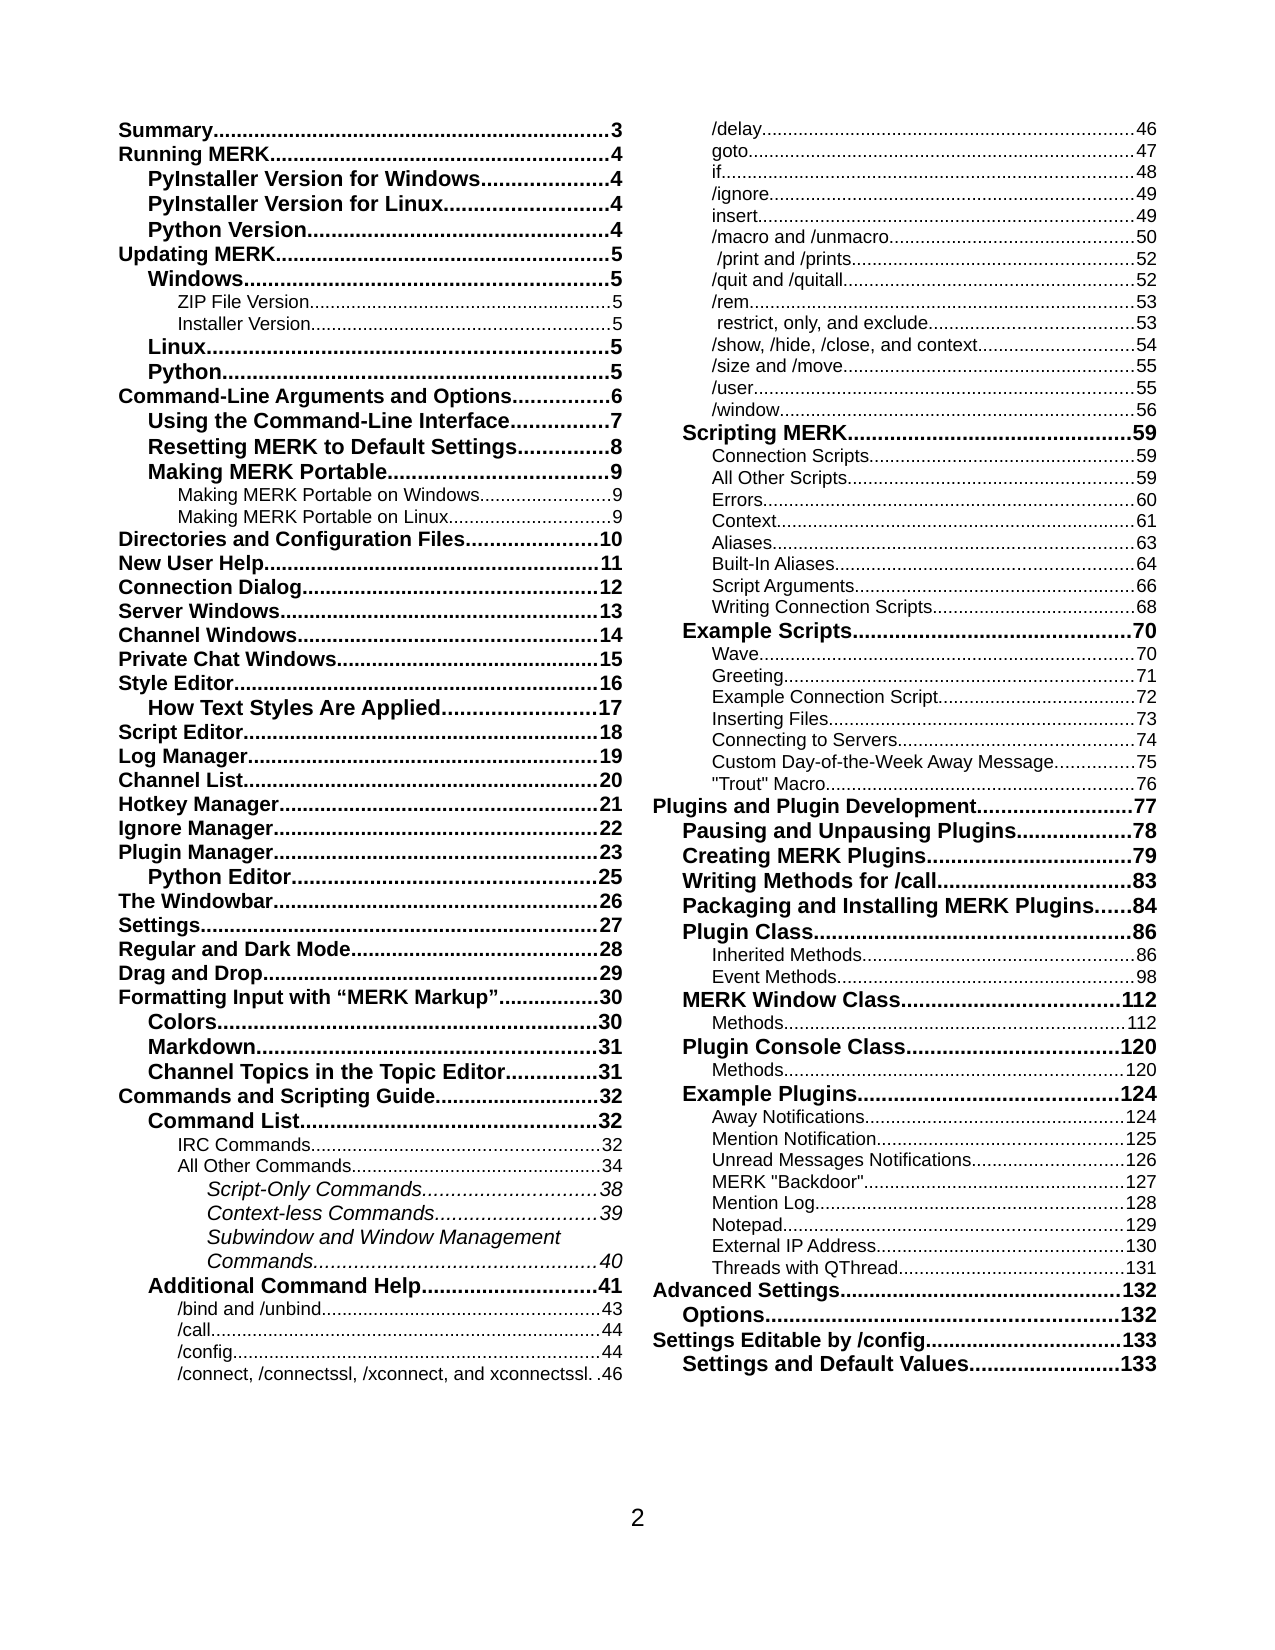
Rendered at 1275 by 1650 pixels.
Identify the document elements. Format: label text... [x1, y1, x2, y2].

text /print and /prints 52 [712, 247, 1157, 269]
text Making MERK Portable 9 [148, 459, 622, 484]
text Plugin Class 86 [682, 919, 1157, 944]
text Python Editor 25 [148, 864, 622, 889]
text Settings Editable by /config 133 [652, 1327, 1157, 1351]
text /show, /hide, /close, and context 54 [712, 334, 1157, 355]
text Summary 3 [118, 118, 622, 142]
text Log Manager 19 [118, 744, 622, 768]
text insert 49 [712, 204, 1157, 226]
text Plugin Manager 23 [118, 840, 622, 864]
text Packaging and Installing MERK Plugins 84 [682, 893, 1157, 919]
text Making MERK Portable on Linux 9 [177, 506, 622, 527]
text Inserting Files 73 [712, 708, 1157, 729]
text /user 55 [712, 377, 1157, 398]
text Resetting MERK to Default Settings 8 [148, 433, 622, 459]
text Installer Version 5 [177, 312, 622, 334]
text MERK "Backdoor" 127 [712, 1170, 1157, 1192]
text Python Version 4 [148, 216, 622, 242]
text External IP Address 130 [712, 1235, 1157, 1257]
text /window 56 [712, 398, 1157, 420]
text /config 44 [177, 1341, 622, 1362]
text Errors 60 [712, 488, 1157, 510]
text Threads with QThread 131 [712, 1257, 1157, 1278]
text Built-In Aliases 64 [712, 553, 1157, 574]
text Plugin Console Class 120 [682, 1034, 1157, 1059]
text /delay 46 [712, 118, 1157, 140]
text Subwindow and Window Management Commands 40 [207, 1224, 622, 1272]
text Connecting to Servers 74 [712, 729, 1157, 751]
text Directories and Configuration Files 10 [118, 527, 622, 551]
text Channel List 20 [118, 768, 622, 792]
text Script-Only Commands 38 [207, 1177, 622, 1201]
text ZIP File Version 5 [177, 291, 622, 312]
text Unread Messages Notifications 126 [712, 1149, 1157, 1170]
text Style Editor 16 [118, 671, 622, 695]
text Drag and Drop 29 [118, 961, 622, 985]
text Ignore Manager 22 [118, 816, 622, 840]
text Hotkey Manager 21 [118, 792, 622, 816]
text PyInstaller Version for Linux 4 [148, 191, 622, 216]
text How Text Styles Are Applied 17 [148, 695, 622, 720]
text Regular and Dark Mode 28 [118, 937, 622, 961]
text Linux 5 [148, 334, 622, 359]
text Server Windows 13 [118, 599, 622, 623]
text Event Methods 98 [712, 965, 1157, 987]
text restrict, only, and exclude 53 [712, 312, 1157, 334]
text /size and /move 55 [712, 355, 1157, 377]
text All Other Commands 34 [177, 1155, 622, 1177]
text Connection Scripts 59 [712, 445, 1157, 467]
text Example Connection Script 72 [712, 686, 1157, 708]
text Options 132 [682, 1302, 1157, 1327]
text Making MERK Portable on Windows 9 [177, 484, 622, 506]
text Running MERK 4 [118, 142, 622, 166]
text The Windowbar 26 [118, 889, 622, 913]
text PyInstaller Version for Windows 4 [148, 166, 622, 191]
text if 48 [712, 161, 1157, 183]
text New User Help 11 [118, 551, 622, 575]
text Windows 5 [148, 266, 622, 291]
text /call 44 [177, 1319, 622, 1341]
text Colors 30 [148, 1009, 622, 1034]
text Custom Day-of-the-Week Away Message 75 [712, 751, 1157, 772]
text Greeting 71 [712, 664, 1157, 686]
text Updating MERK 5 [118, 242, 622, 266]
text Context 61 [712, 510, 1157, 531]
text Example Plugins 124 [682, 1081, 1157, 1106]
text Python 5 [148, 359, 622, 384]
text /macro and /unmacro 50 [712, 226, 1157, 247]
text Advanced Settings 132 [652, 1278, 1157, 1302]
text Settings 27 [118, 913, 622, 937]
text Methods 120 [712, 1059, 1157, 1081]
text Settings and Default Values 133 [682, 1351, 1157, 1377]
text Mention Notification 125 [712, 1127, 1157, 1149]
text Writing Methods for /call 83 [682, 868, 1157, 893]
text IRC Commands 32 [177, 1133, 622, 1155]
text Using the Command-Line Interface 7 [148, 408, 622, 433]
text Plugins and Plugin Development 77 [652, 794, 1157, 818]
text Mention Log 128 [712, 1192, 1157, 1213]
text "Trout" Macro 76 [712, 772, 1157, 794]
text /connect, /connectssl, /xconnect, and xconnectssl 46 [177, 1362, 622, 1384]
text /ignore 49 [712, 183, 1157, 204]
text Private Chat Windows 15 [118, 647, 622, 671]
text Inherited Methods 86 [712, 944, 1157, 965]
text Notepad 129 [712, 1213, 1157, 1235]
text Scripting MERK 59 [682, 420, 1157, 445]
text Example Scripts 70 [682, 618, 1157, 643]
text MERK Window Class 112 [682, 987, 1157, 1012]
text Pausing and Unpausing Plugins 78 [682, 818, 1157, 843]
text All Other Scripts 59 [712, 467, 1157, 488]
text Command List 32 [148, 1108, 622, 1133]
text Commands and Scripting Guide 32 [118, 1084, 622, 1108]
text Channel Topics in the Topic Editor 31 [148, 1059, 622, 1084]
text Additional Command Help 41 [148, 1272, 622, 1298]
text Creating MERK Plugins 79 [682, 843, 1157, 868]
text Wave 70 [712, 643, 1157, 664]
text Script Arguments 66 [712, 574, 1157, 596]
text Away Notifications 124 [712, 1106, 1157, 1127]
text /rem 53 [712, 291, 1157, 312]
text Script Editor 18 [118, 720, 622, 744]
text Connection Dialog 12 [118, 575, 622, 599]
text Channel Windows 14 [118, 623, 622, 647]
text /bind and /unbind 43 [177, 1298, 622, 1319]
text Command-Line Arguments and Options 6 [118, 384, 622, 408]
text goto 47 [712, 140, 1157, 161]
text Aliases 63 [712, 531, 1157, 553]
text Methods 112 [712, 1012, 1157, 1034]
text Context-less Commands 39 [207, 1201, 622, 1224]
text Markdown 31 [148, 1034, 622, 1059]
text Writing Connection Scripts 68 [712, 596, 1157, 618]
text Formatting Input with “MERK Markup” 30 [118, 985, 622, 1009]
text /quit and /quitall 52 [712, 269, 1157, 291]
